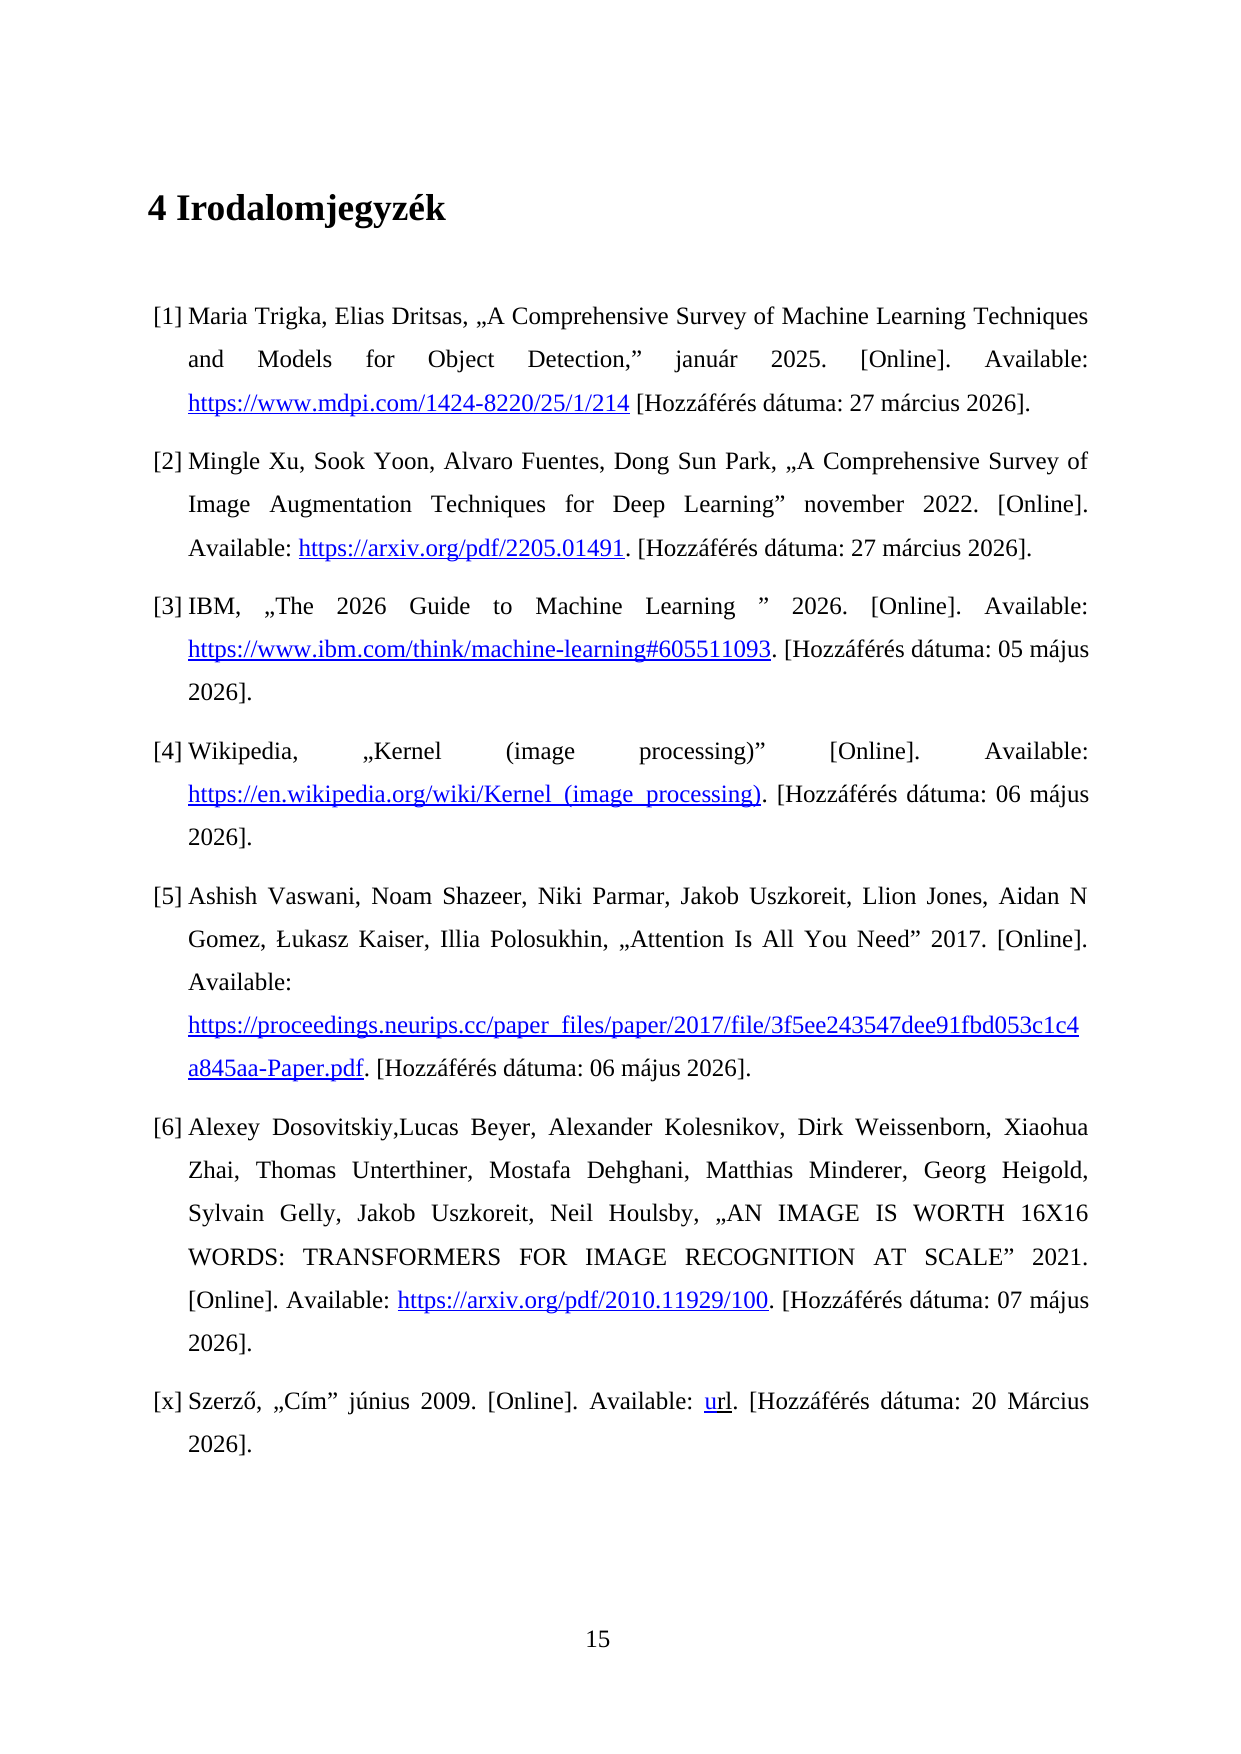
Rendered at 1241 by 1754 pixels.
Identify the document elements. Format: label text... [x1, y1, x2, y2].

table_cell Alexey Dosovitskiy,Lucas Beyer, Alexander Kolesnikov, Dirk Weissenborn, Xiaohua Zhai, Thomas Unterthiner, Mostafa Dehghani, Matthias Minderer, Georg Heigold, Sylvain Gelly, Jakob Uszkoreit, Neil Houlsby, „AN IMAGE IS WORTH 16X16 WORDS: TRANSFORMERS FOR IMAGE RECOGNITION AT SCALE” 2021. [Online]. Available: https://arxiv.org/pdf/2010.11929/100. [Hozzáférés dátuma: 07 május 2026]. [186, 1111, 1091, 1385]
table_cell Ashish Vaswani, Noam Shazeer, Niki Parmar, Jakob Uszkoreit, Llion Jones, Aidan N Gomez, Łukasz Kaiser, Illia Polosukhin, „Attention Is All You Need” 2017. [Online]. Available: https://proceedings.neurips.cc/paper_files/paper/2017/file/3f5ee243547dee91fbd053c1c4a845aa-Paper.pdf. [Hozzáférés dátuma: 06 május 2026]. [186, 880, 1091, 1111]
subtitle Irodalomjegyzék [148, 185, 1092, 228]
table_cell [2] [151, 445, 186, 590]
table_cell [5] [151, 880, 186, 1111]
table_cell [6] [151, 1111, 186, 1385]
table_header Maria Trigka, Elias Dritsas, „A Comprehensive Survey of Machine Learning Techniques and Models for Object Detection,” január 2025. [Online]. Available: https://www.mdpi.com/1424-8220/25/1/214 [Hozzáférés dátuma: 27 március 2026]. [186, 300, 1091, 445]
table_cell Wikipedia, „Kernel (image processing)” [Online]. Available: https://en.wikipedia.org/wiki/Kernel_(image_processing). [Hozzáférés dátuma: 06 május 2026]. [186, 735, 1091, 879]
table_cell IBM, „The 2026 Guide to Machine Learning ” 2026. [Online]. Available: https://www.ibm.com/think/machine-learning#605511093. [Hozzáférés dátuma: 05 május 2026]. [186, 590, 1091, 734]
table_cell [x] [151, 1385, 186, 1501]
table_cell Szerző, „Cím” június 2009. [Online]. Available: url. [Hozzáférés dátuma: 20 Március 2026]. [186, 1385, 1091, 1501]
table_header [1] [151, 300, 186, 445]
table_cell [4] [151, 735, 186, 879]
table_cell Mingle Xu, Sook Yoon, Alvaro Fuentes, Dong Sun Park, „A Comprehensive Survey of Image Augmentation Techniques for Deep Learning” november 2022. [Online]. Available: https://arxiv.org/pdf/2205.01491. [Hozzáférés dátuma: 27 március 2026]. [186, 445, 1091, 590]
table_cell [3] [151, 590, 186, 734]
